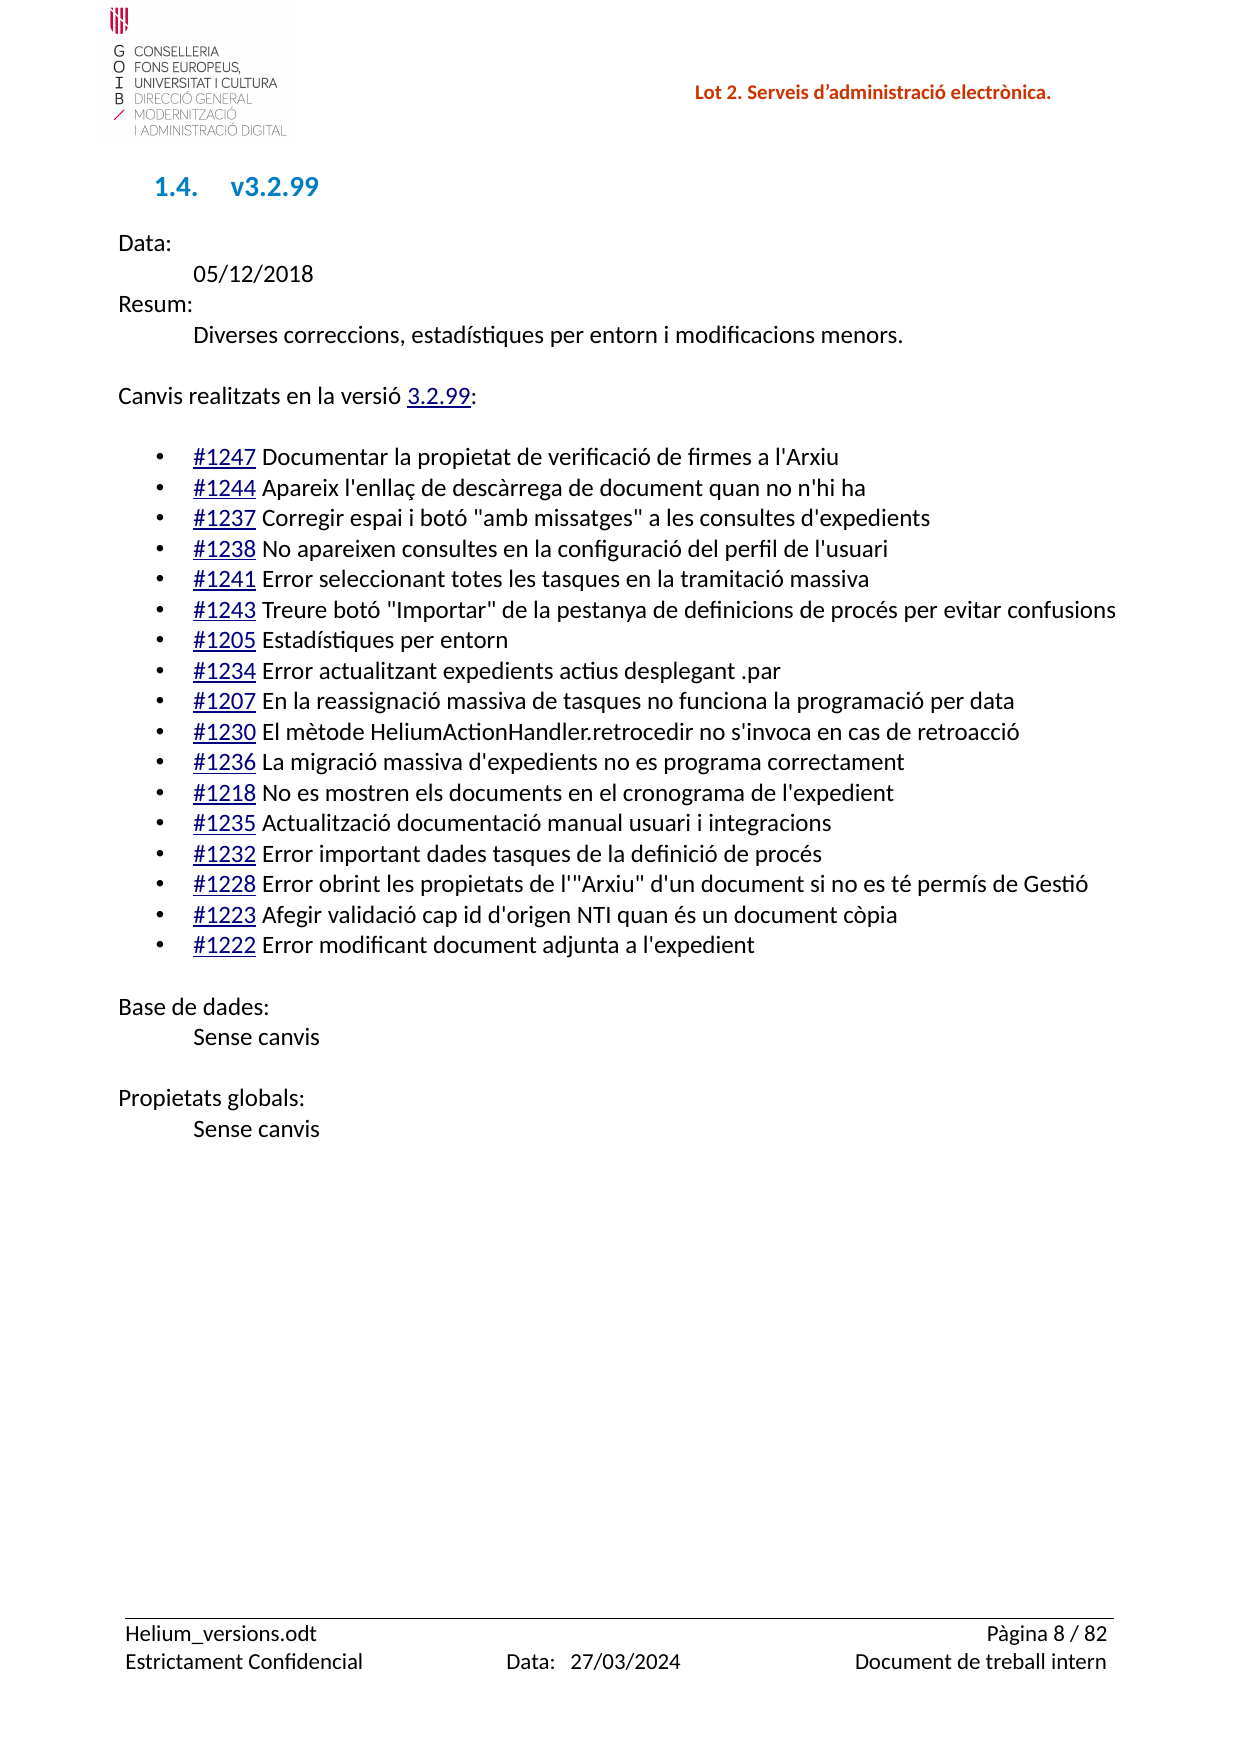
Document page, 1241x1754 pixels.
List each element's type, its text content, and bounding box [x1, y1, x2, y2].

list #1222 Error modificant document adjunta a l'expedient [156, 929, 1122, 960]
list #1241 Error seleccionant totes les tasques en la tramitació massiva [156, 563, 1122, 594]
text Base de dades: [118, 991, 1122, 1021]
list #1237 Corregir espai i botó "amb missatges" a les consultes d'expedients [156, 502, 1122, 533]
text Resum: [118, 289, 1122, 319]
list #1236 La migració massiva d'expedients no es programa correctament [156, 746, 1122, 777]
text Diverses correccions, estadístiques per entorn i modificacions menors. [118, 319, 1122, 350]
text Canvis realitzats en la versió 3.2.99: [118, 380, 1122, 411]
text Sense canvis [118, 1021, 1122, 1052]
subtitle v3.2.99 [153, 168, 1122, 204]
list #1234 Error actualitzant expedients actius desplegant .par [156, 655, 1122, 685]
list #1207 En la reassignació massiva de tasques no funciona la programació per data [156, 685, 1122, 716]
list #1238 No apareixen consultes en la configuració del perfil de l'usuari [156, 533, 1122, 563]
list #1205 Estadístiques per entorn [156, 624, 1122, 655]
list #1247 Documentar la propietat de verificació de firmes a l'Arxiu [156, 441, 1122, 472]
list #1218 No es mostren els documents en el cronograma de l'expedient [156, 777, 1122, 807]
text 05/12/2018 [118, 258, 1122, 289]
list #1243 Treure botó "Importar" de la pestanya de definicions de procés per evitar confusions [156, 594, 1122, 624]
list #1235 Actualització documentació manual usuari i integracions [156, 807, 1122, 838]
text Propietats globals: [118, 1082, 1122, 1113]
list #1223 Afegir validació cap id d'origen NTI quan és un document còpia [156, 899, 1122, 929]
text Sense canvis [118, 1113, 1122, 1143]
list #1232 Error important dades tasques de la definició de procés [156, 838, 1122, 868]
list #1230 El mètode HeliumActionHandler.retrocedir no s'invoca en cas de retroacció [156, 716, 1122, 746]
text Data: [118, 228, 1122, 258]
list #1244 Apareix l'enllaç de descàrrega de document quan no n'hi ha [156, 472, 1122, 502]
list #1228 Error obrint les propietats de l'"Arxiu" d'un document si no es té permís de Gestió [156, 868, 1122, 899]
picture [100, 0, 297, 144]
